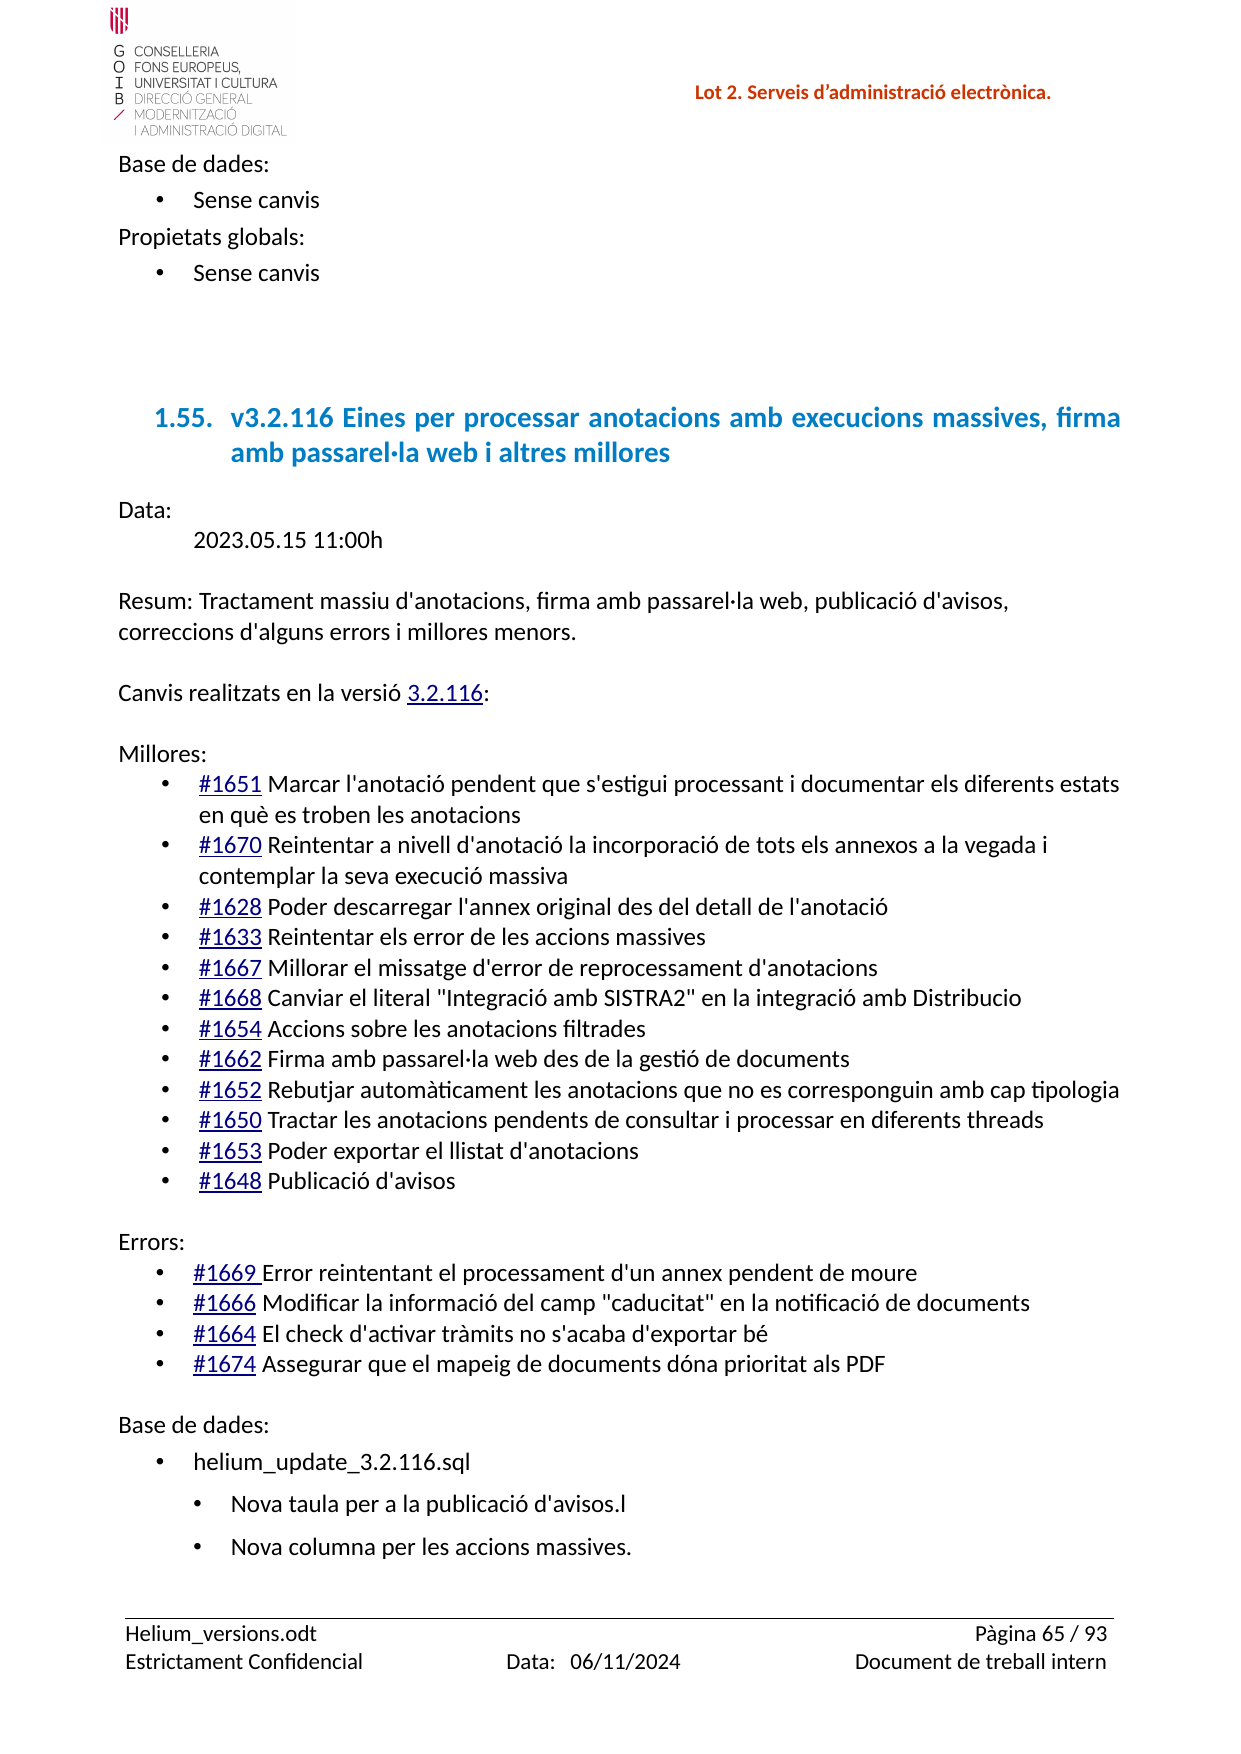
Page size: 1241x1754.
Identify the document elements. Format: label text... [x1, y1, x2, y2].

text 2023.05.15 11:00h [118, 524, 1122, 555]
list helium_update_3.2.116.sql [156, 1446, 1122, 1476]
list #1674 Assegurar que el mapeig de documents dóna prioritat als PDF [156, 1348, 1122, 1379]
list #1662 Firma amb passarel·la web des de la gestió de documents [161, 1043, 1122, 1074]
list #1628 Poder descarregar l'annex original des del detall de l'anotació [161, 891, 1122, 921]
text Data: [118, 494, 1122, 524]
list #1654 Accions sobre les anotacions filtrades [161, 1013, 1122, 1043]
list #1648 Publicació d'avisos [161, 1165, 1122, 1196]
list #1653 Poder exportar el llistat d'anotacions [161, 1135, 1122, 1165]
text Canvis realitzats en la versió 3.2.116: [118, 677, 1122, 707]
text Base de dades: [118, 1409, 1122, 1440]
text Errors: [118, 1226, 1122, 1257]
list Nova taula per a la publicació d'avisos.l [193, 1488, 1122, 1519]
text Millores: [118, 738, 1122, 768]
list #1633 Reintentar els error de les accions massives [161, 921, 1122, 952]
list #1650 Tractar les anotacions pendents de consultar i processar en diferents threads [161, 1104, 1122, 1135]
text Resum: Tractament massiu d'anotacions, firma amb passarel·la web, publicació d'avisos, correccions d'alguns errors i millores menors. [118, 585, 1122, 646]
list #1667 Millorar el missatge d'error de reprocessament d'anotacions [161, 952, 1122, 982]
list #1666 Modificar la informació del camp "caducitat" en la notificació de documents [156, 1287, 1122, 1318]
list Nova columna per les accions massives. [193, 1531, 1122, 1561]
list #1669 Error reintentant el processament d'un annex pendent de moure [156, 1257, 1122, 1287]
list Sense canvis [156, 257, 1122, 288]
list #1651 Marcar l'anotació pendent que s'estigui processant i documentar els diferents estats en què es troben les anotacions [161, 768, 1122, 829]
list Sense canvis [156, 184, 1122, 215]
picture [100, 0, 297, 144]
list #1670 Reintentar a nivell d'anotació la incorporació de tots els annexos a la vegada i contemplar la seva execució massiva [161, 829, 1122, 891]
subtitle v3.2.116 Eines per processar anotacions amb execucions massives, firma amb passarel·la web i altres millores [153, 399, 1122, 470]
list #1668 Canviar el literal "Integració amb SISTRA2" en la integració amb Distribucio [161, 982, 1122, 1013]
list #1664 El check d'activar tràmits no s'acaba d'exportar bé [156, 1318, 1122, 1348]
text Propietats globals: [118, 221, 1122, 251]
list #1652 Rebutjar automàticament les anotacions que no es corresponguin amb cap tipologia [161, 1074, 1122, 1104]
text Base de dades: [118, 148, 1122, 178]
